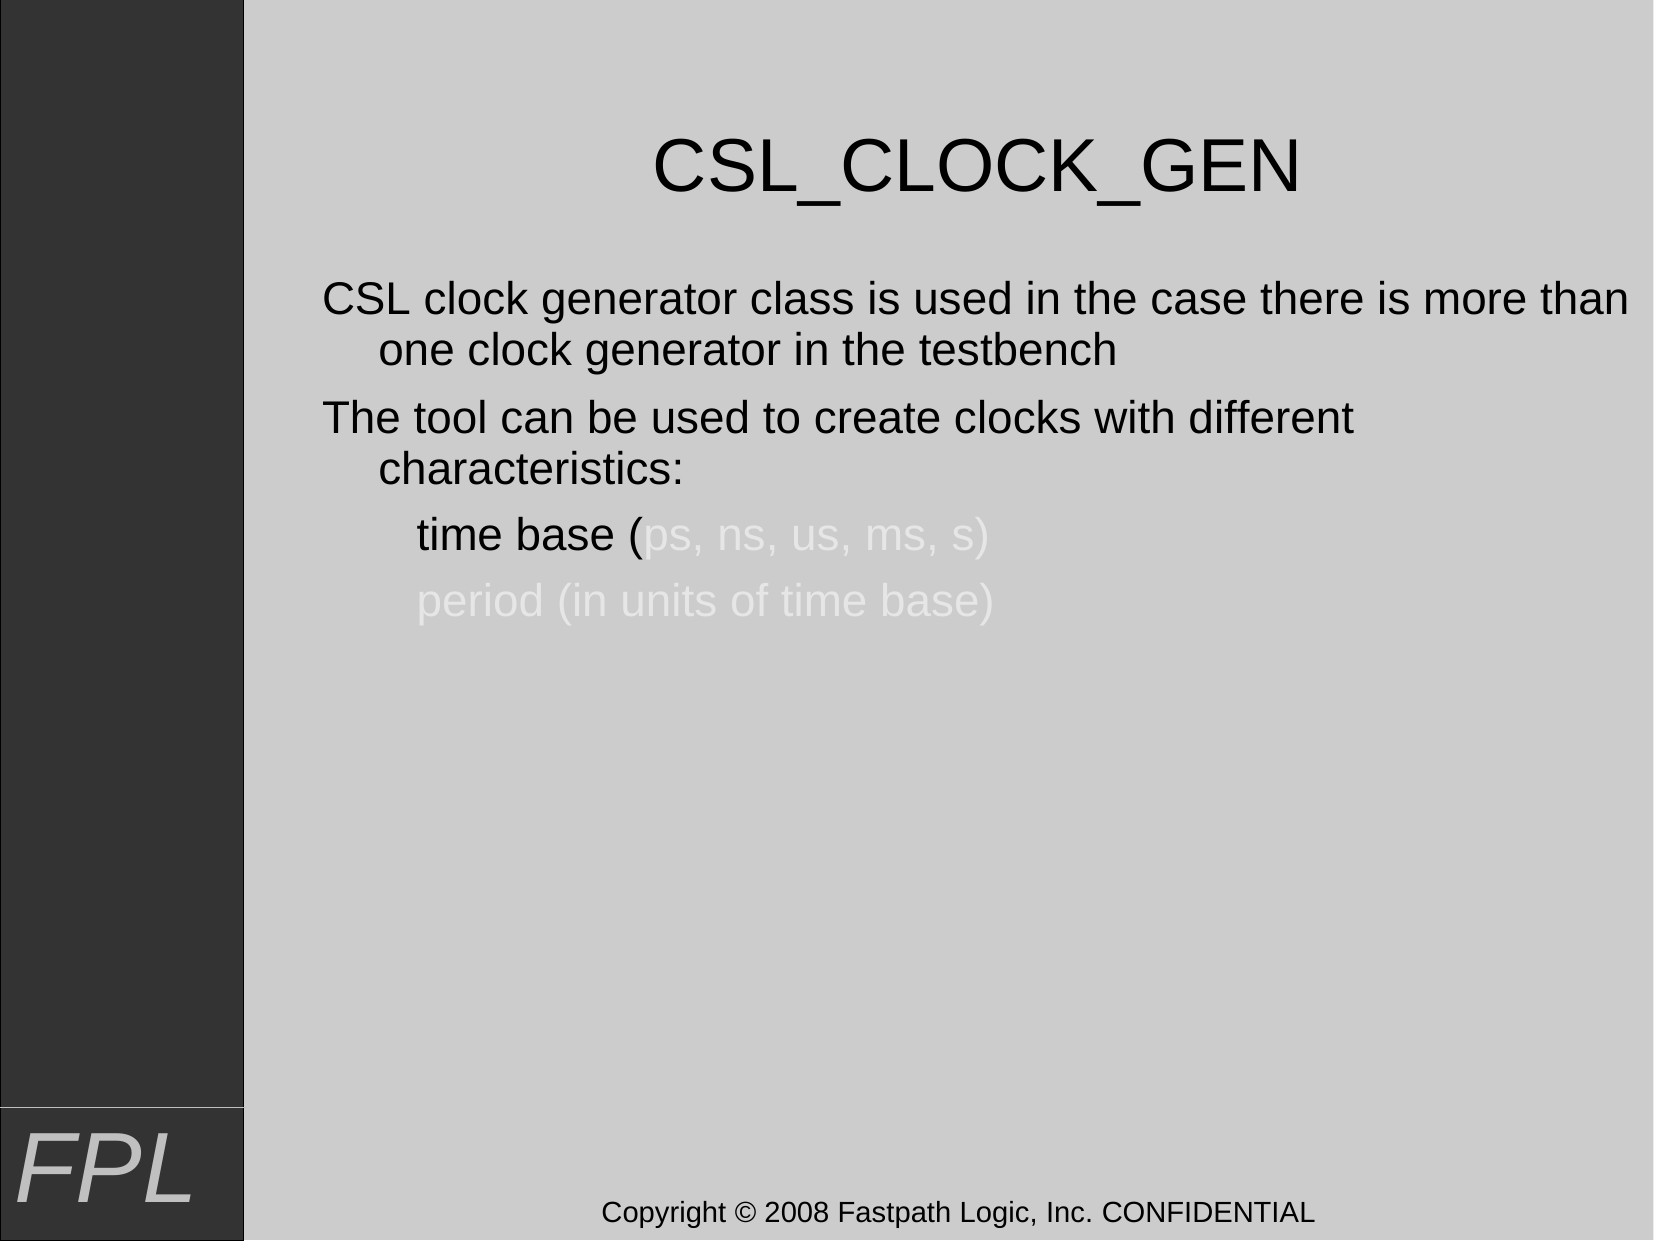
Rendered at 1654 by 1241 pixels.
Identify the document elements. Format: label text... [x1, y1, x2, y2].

title CSL_CLOCK_GEN [427, 57, 1530, 272]
list CSL clock generator class is used in the case there is more than one clock generator in the testbench The tool can be used to create clocks with different characteristics: time base (ps, ns, us, ms, s) period (in units of time base) [322, 272, 1635, 1179]
